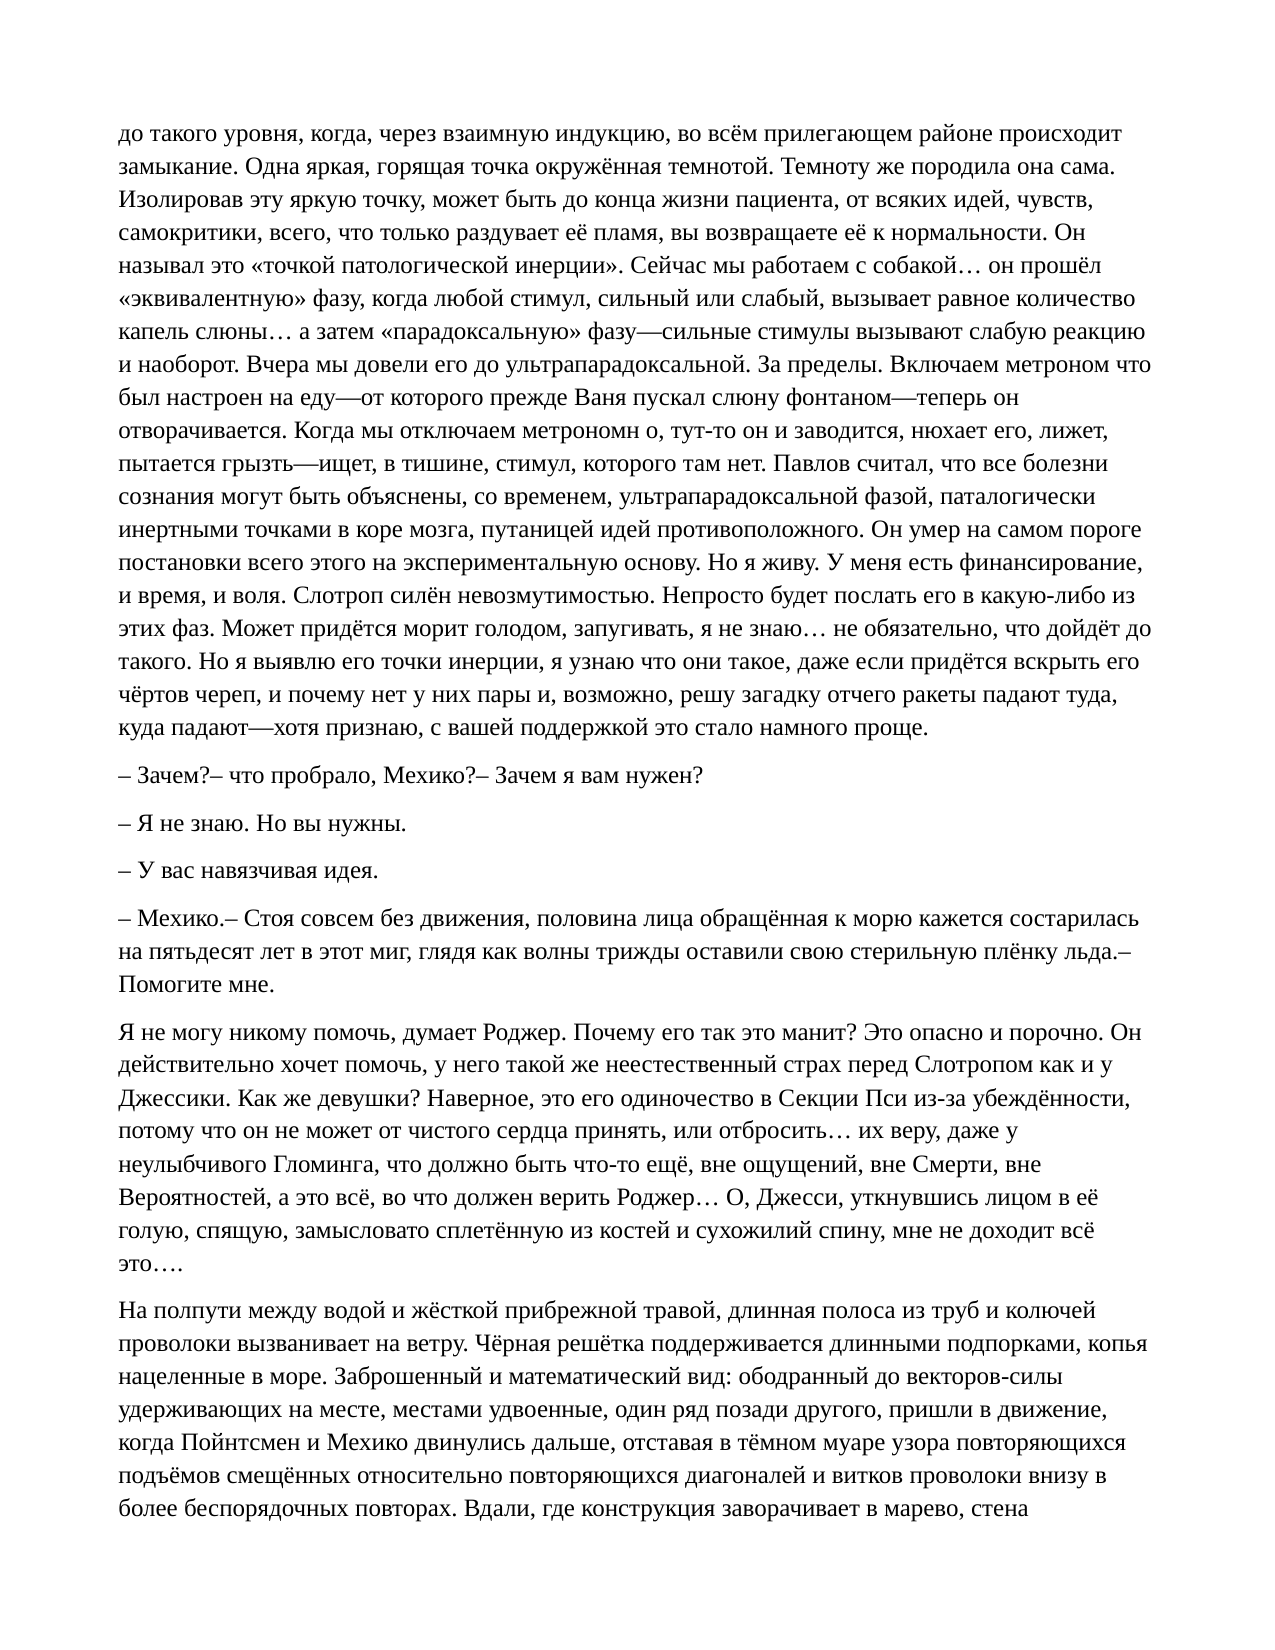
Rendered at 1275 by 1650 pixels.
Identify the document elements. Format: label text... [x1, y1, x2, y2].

text – У вас навязчивая идея. [118, 855, 1157, 884]
text до такого уровня, когда, через взаимную индукцию, во всём прилегающем районе происходит замыкание. Одна яркая, горящая точка окружённая темнотой. Темноту же породила она сама. Изолировав эту яркую точку, может быть до конца жизни пациента, от всяких идей, чувств, самокритики, всего, что только раздувает её пламя, вы возвращаете её к нормальности. Он называл это «точкой патологической инерции». Сейчас мы работаем с собакой… он прошёл «эквивалентную» фазу, когда любой стимул, сильный или слабый, вызывает равное количество капель слюны… а затем «парадоксальную» фазу—сильные стимулы вызывают слабую реакцию и наоборот. Вчера мы довели его до ультрапарадоксальной. За пределы. Включаем метроном что был настроен на еду—от которого прежде Ваня пускал слюну фонтаном—теперь он отворачивается. Когда мы отключаем метрономн о, тут-то он и заводится, нюхает его, лижет, пытается грызть—ищет, в тишине, стимул, которого там нет. Павлов считал, что все болезни сознания могут быть объяснены, со временем, ультрапарадоксальной фазой, паталогически инертными точками в коре мозга, путаницей идей противоположного. Он умер на самом пороге постановки всего этого на экспериментальную основу. Но я живу. У меня есть финансирование, и время, и воля. Слотроп силён невозмутимостью. Непросто будет послать его в какую-либо из этих фаз. Может придётся морит голодом, запугивать, я не знаю… не обязательно, что дойдёт до такого. Но я выявлю его точки инерции, я узнаю что они такое, даже если придётся вскрыть его чёртов череп, и почему нет у них пары и, возможно, решу загадку отчего ракеты падают туда, куда падают—хотя признаю, с вашей поддержкой это стало намного проще. [118, 118, 1157, 741]
text – Мехико.– Стоя совсем без движения, половина лица обращённая к морю кажется состарилась на пятьдесят лет в этот миг, глядя как волны трижды оставили свою стерильную плёнку льда.– Помогите мне. [118, 903, 1157, 998]
text Я не могу никому помочь, думает Роджер. Почему его так это манит? Это опасно и порочно. Он действительно хочет помочь, у него такой же неестественный страх перед Слотропом как и у Джессики. Как же девушки? Наверное, это его одиночество в Секции Пси из-за убеждённости, потому что он не может от чистого сердца принять, или отбросить… их веру, даже у неулыбчивого Гломинга, что должно быть что-то ещё, вне ощущений, вне Смерти, вне Вероятностей, а это всё, во что должен верить Роджер… О, Джесси, уткнувшись лицом в её голую, спящую, замысловато сплетённую из костей и сухожилий спину, мне не доходит всё это…. [118, 1017, 1157, 1276]
text На полпути между водой и жёсткой прибрежной травой, длинная полоса из труб и колючей проволоки вызванивает на ветру. Чёрная решётка поддерживается длинными подпорками, копья нацеленные в море. Заброшенный и математический вид: ободранный до векторов-силы удерживающих на месте, местами удвоенные, один ряд позади другого, пришли в движение, когда Пойнтсмен и Мехико двинулись дальше, отставая в тёмном муаре узора повторяющихся подъёмов смещённых относительно повторяющихся диагоналей и витков проволоки внизу в более беспорядочных повторах. Вдали, где конструкция заворачивает в марево, стена [118, 1295, 1157, 1522]
text – Зачем?– что пробрало, Мехико?– Зачем я вам нужен? [118, 760, 1157, 789]
text – Я не знаю. Но вы нужны. [118, 808, 1157, 836]
